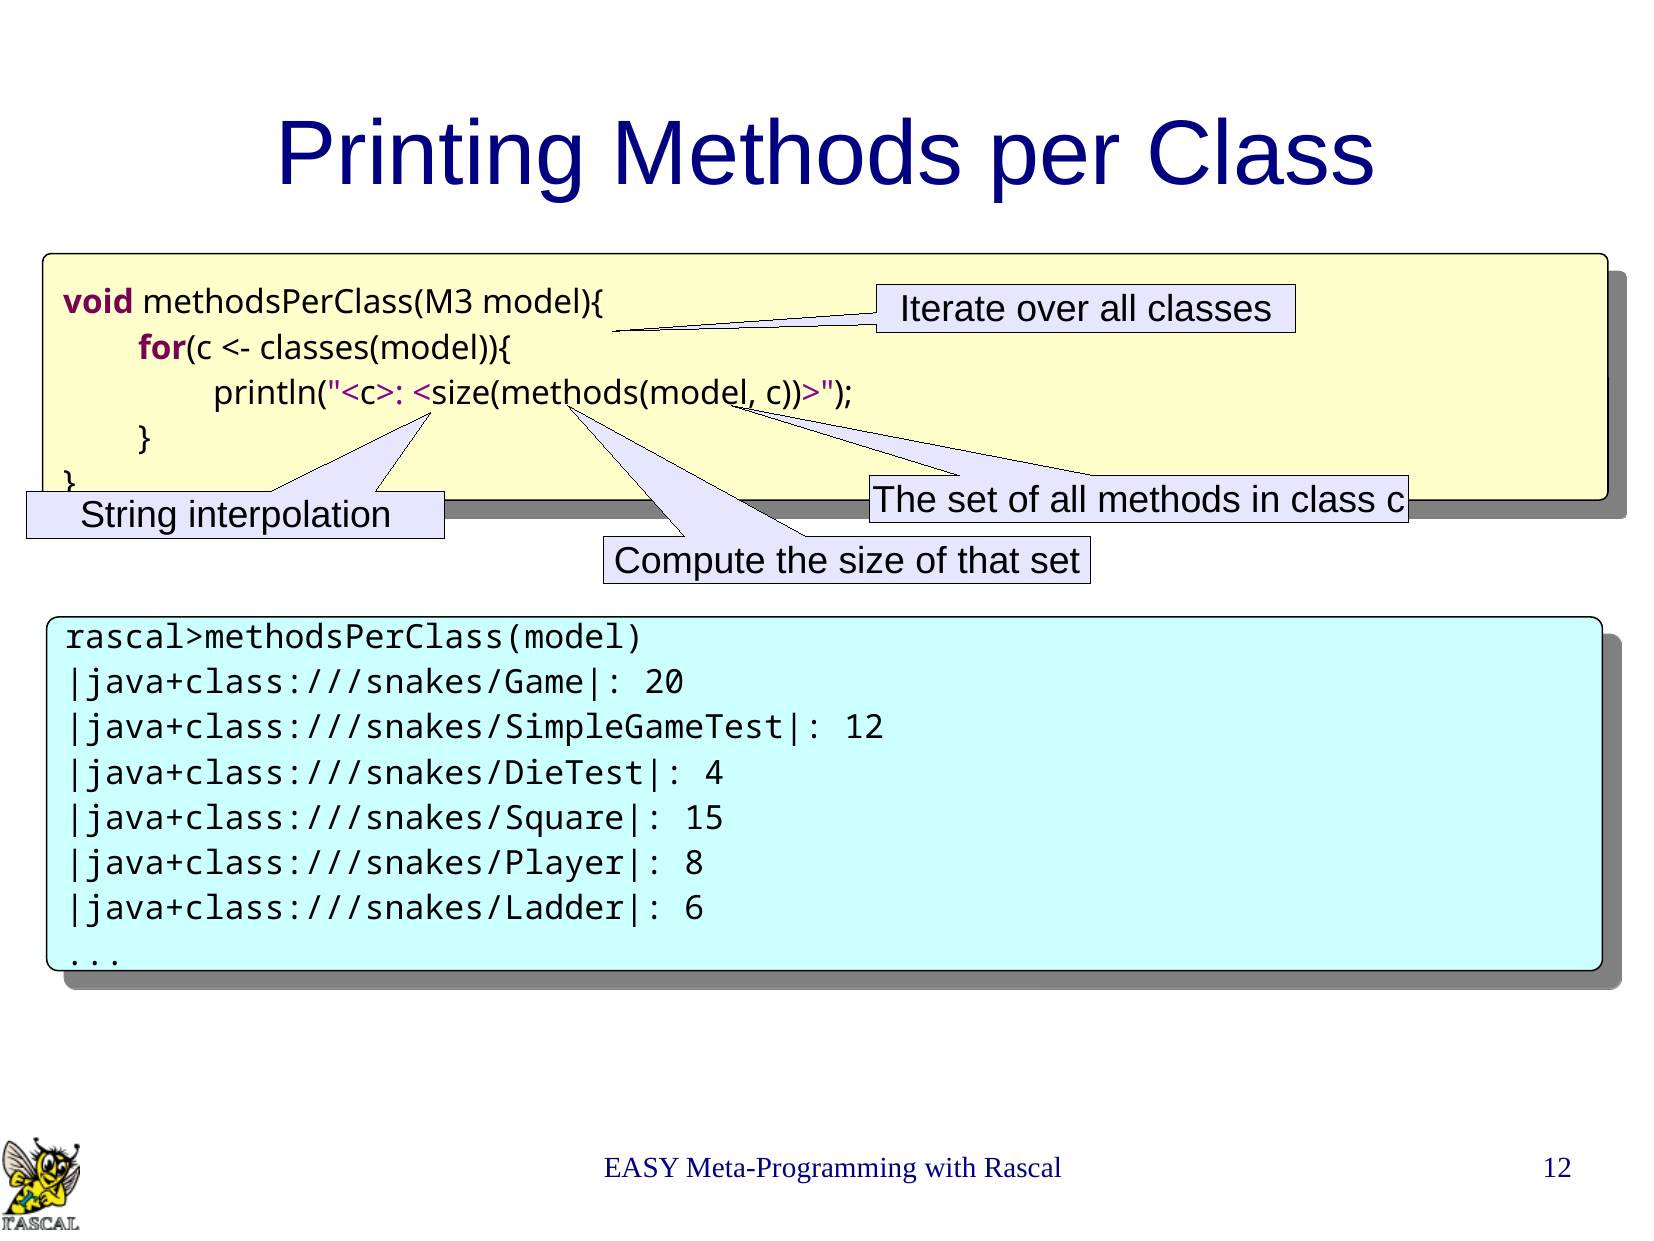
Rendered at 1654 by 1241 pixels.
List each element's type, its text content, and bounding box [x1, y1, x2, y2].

text_box Iterate over all classes [612, 284, 1296, 333]
text_box void methodsPerClass(M3 model){ for(c <- classes(model)){ println("<c>: <size(methods(model, c))>"); } } [48, 271, 1572, 497]
text_box The set of all methods in class c [731, 405, 1409, 523]
text_box [445, 497, 652, 501]
picture [1, 1137, 80, 1230]
text_box String interpolation [26, 412, 445, 539]
text_box [737, 497, 869, 501]
title Printing Methods per Class [82, 49, 1571, 257]
text_box [42, 253, 1609, 501]
text_box rascal>methodsPerClass(model) |java+class:///snakes/Game|: 20 |java+class:///snakes/SimpleGameTest|: 12 |java+class:///snakes/DieTest|: 4 |java+class:///snakes/Square|: 15 |java+class:///snakes/Player|: 8 |java+class:///snakes/Ladder|: 6 ... [46, 616, 1603, 971]
text_box Compute the size of that set [567, 405, 1091, 584]
